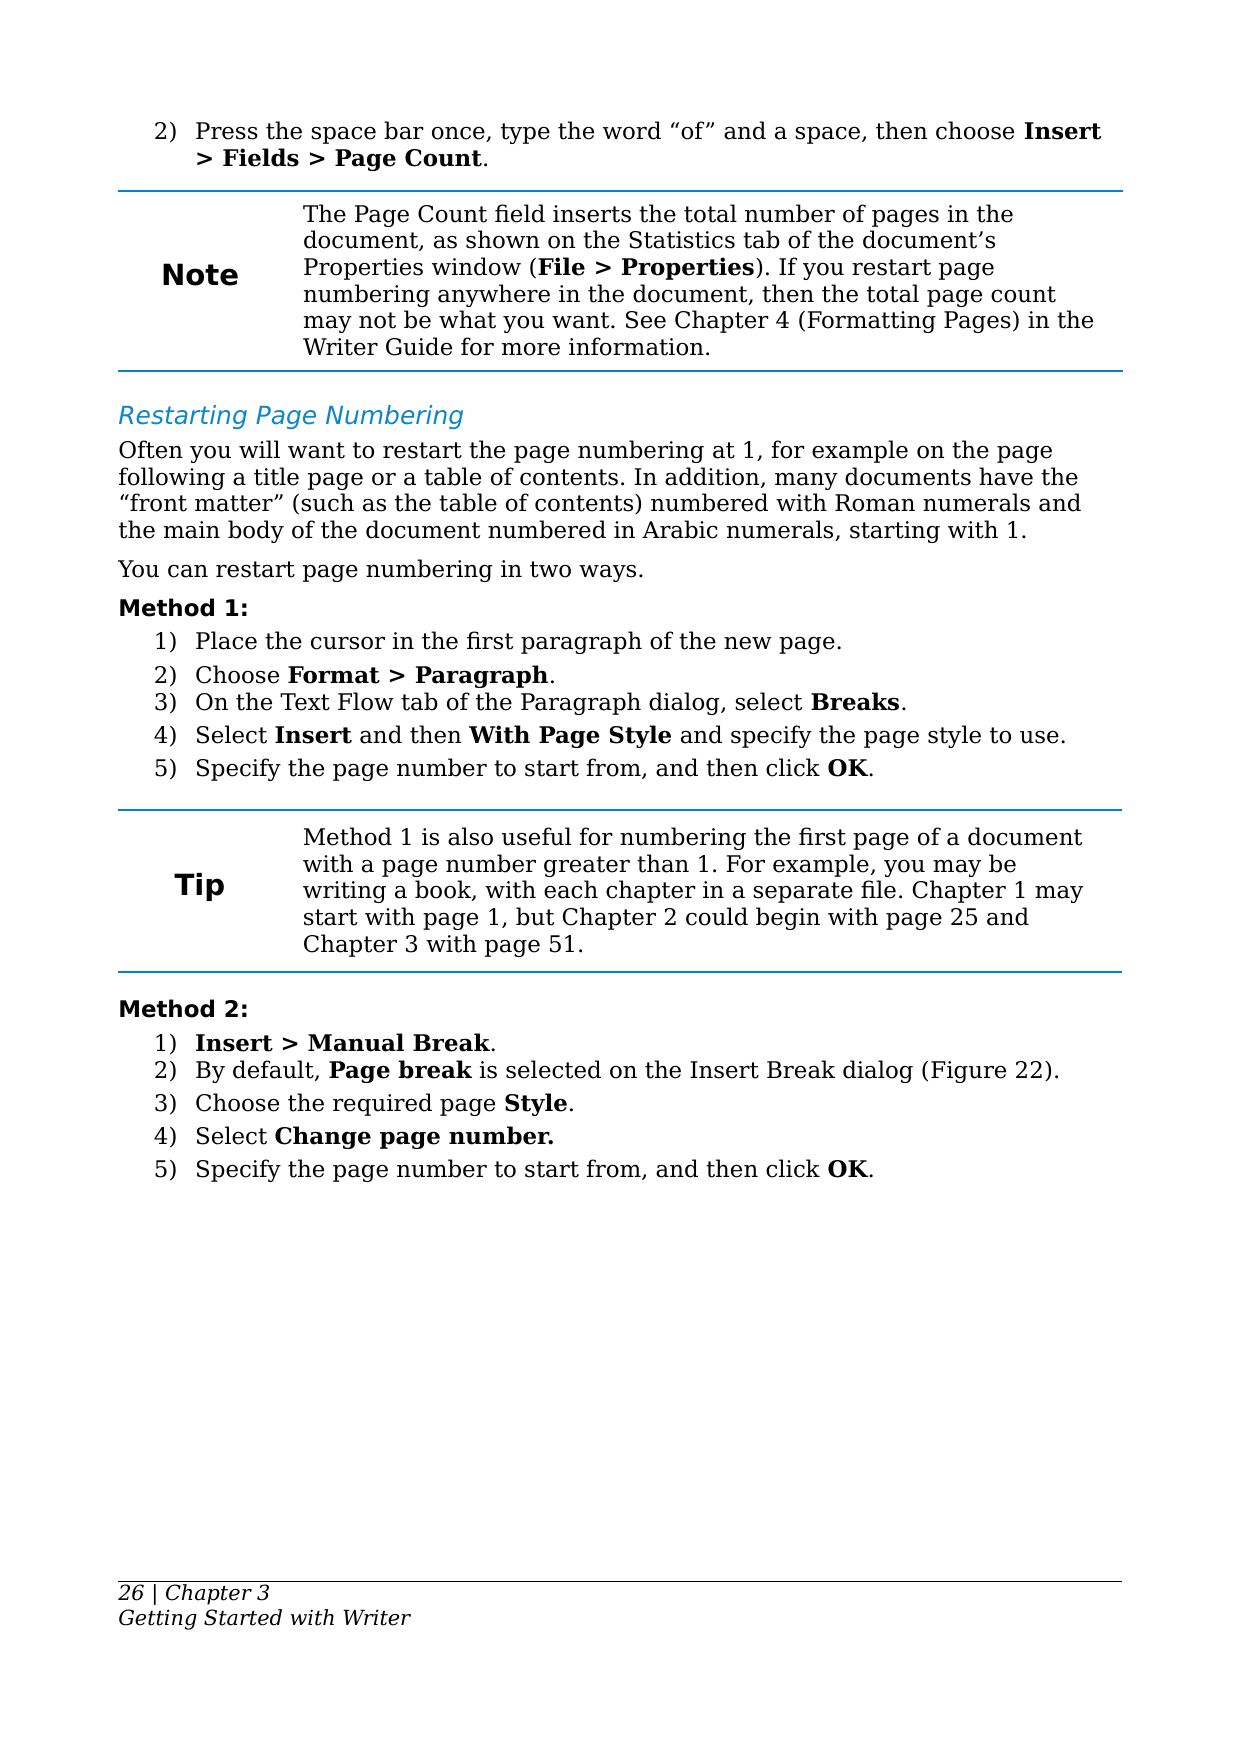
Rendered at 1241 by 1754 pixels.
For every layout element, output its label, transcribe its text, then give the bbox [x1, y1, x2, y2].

table_header Note [118, 192, 281, 370]
table_header Tip [118, 811, 281, 971]
subtitle Restarting Page Numbering [118, 401, 1122, 431]
list Choose the required page Style. [177, 1090, 1122, 1117]
list Insert > Manual Break. [177, 1029, 1122, 1056]
text You can restart page numbering in two ways. [118, 556, 1122, 583]
text Often you will want to restart the page numbering at 1, for example on the page following a title page or a table of contents. In addition, many documents have the “front matter” (such as the table of contents) numbered with Roman numerals and the main body of the document numbered in Arabic numerals, starting with 1. [118, 437, 1122, 544]
list On the Text Flow tab of the Paragraph dialog, select Breaks. [177, 688, 1122, 715]
list Specify the page number to start from, and then click OK. [177, 755, 1122, 782]
list By default, Page break is selected on the Insert Break dialog (Figure 22). [177, 1056, 1122, 1083]
list Choose Format > Paragraph. [177, 661, 1122, 688]
list Method 2: [118, 996, 1122, 1023]
table_header The Page Count field inserts the total number of pages in the document, as shown on the Statistics tab of the document’s Properties window (File > Properties). If you restart page numbering anywhere in the document, then the total page count may not be what you want. See Chapter 4 (Formatting Pages) in the Writer Guide for more information. [281, 192, 1122, 370]
list Method 1: [118, 595, 1122, 622]
table_header Method 1 is also useful for numbering the first page of a document with a page number greater than 1. For example, you may be writing a book, with each chapter in a separate file. Chapter 1 may start with page 1, but Chapter 2 could begin with page 25 and Chapter 3 with page 51. [281, 811, 1122, 971]
list Select Insert and then With Page Style and specify the page style to use. [177, 722, 1122, 749]
list Select Change page number. [177, 1123, 1122, 1150]
list Place the cursor in the first paragraph of the new page. [177, 628, 1122, 655]
list Press the space bar once, type the word “of” and a space, then choose Insert > Fields > Page Count. [177, 118, 1122, 172]
list Specify the page number to start from, and then click OK. [177, 1156, 1122, 1183]
